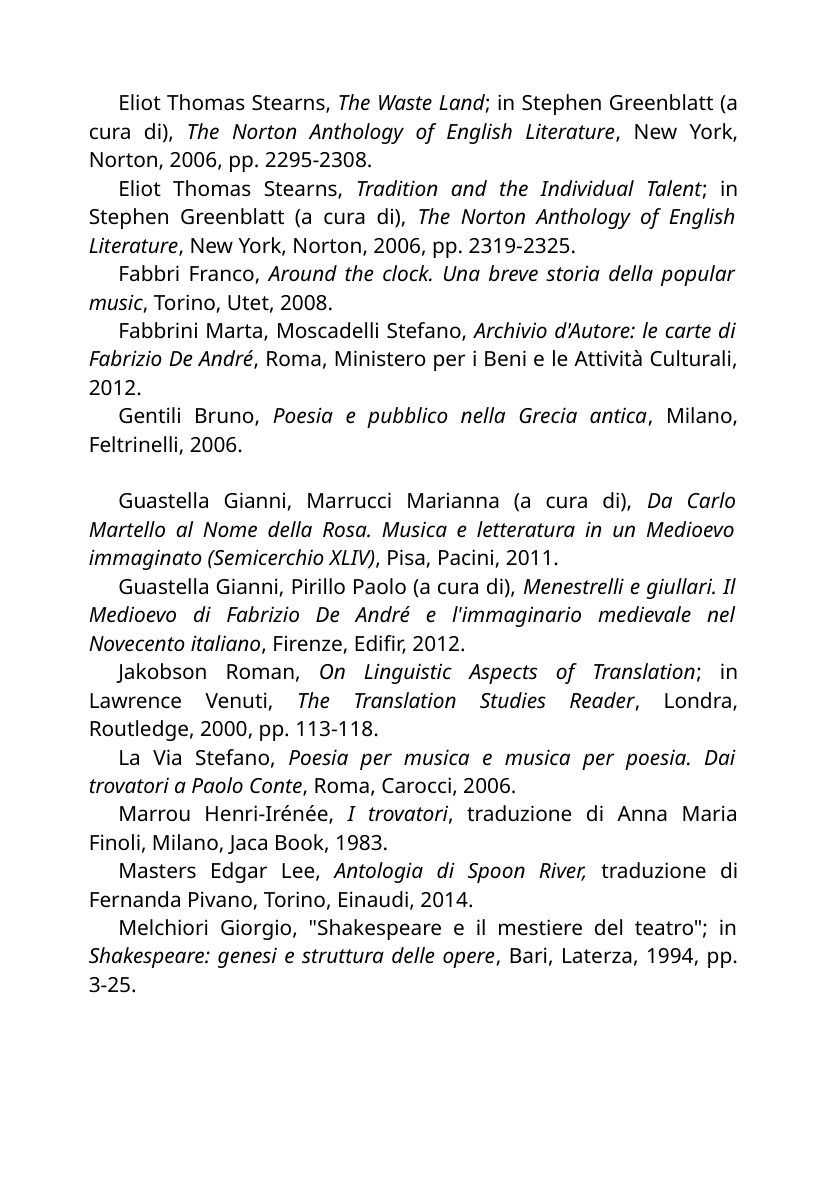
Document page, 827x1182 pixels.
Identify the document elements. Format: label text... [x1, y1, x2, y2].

text Guastella Gianni, Marrucci Marianna (a cura di), Da Carlo Martello al Nome della Rosa. Musica e letteratura in un Medioevo immaginato (Semicerchio XLIV), Pisa, Pacini, 2011. [88, 487, 738, 572]
text Guastella Gianni, Pirillo Paolo (a cura di), Menestrelli e giullari. Il Medioevo di Fabrizio De André e l'immaginario medievale nel Novecento italiano, Firenze, Edifir, 2012. [88, 572, 738, 657]
text Gentili Bruno, Poesia e pubblico nella Grecia antica, Milano, Feltrinelli, 2006. [88, 401, 738, 458]
text Eliot Thomas Stearns, Tradition and the Individual Talent; in Stephen Greenblatt (a cura di), The Norton Anthology of English Literature, New York, Norton, 2006, pp. 2319-2325. [88, 174, 738, 259]
text Masters Edgar Lee, Antologia di Spoon River, traduzione di Fernanda Pivano, Torino, Einaudi, 2014. [88, 856, 738, 913]
text Melchiori Giorgio, "Shakespeare e il mestiere del teatro"; in Shakespeare: genesi e struttura delle opere, Bari, Laterza, 1994, pp. 3-25. [88, 913, 738, 998]
text La Via Stefano, Poesia per musica e musica per poesia. Dai trovatori a Paolo Conte, Roma, Carocci, 2006. [88, 743, 738, 799]
text Marrou Henri-Irénée, I trovatori, traduzione di Anna Maria Finoli, Milano, Jaca Book, 1983. [88, 799, 738, 856]
text Eliot Thomas Stearns, The Waste Land; in Stephen Greenblatt (a cura di), The Norton Anthology of English Literature, New York, Norton, 2006, pp. 2295-2308. [88, 88, 738, 174]
text Fabbri Franco, Around the clock. Una breve storia della popular music, Torino, Utet, 2008. [88, 259, 738, 316]
text Jakobson Roman, On Linguistic Aspects of Translation; in Lawrence Venuti, The Translation Studies Reader, Londra, Routledge, 2000, pp. 113-118. [88, 657, 738, 743]
text Fabbrini Marta, Moscadelli Stefano, Archivio d'Autore: le carte di Fabrizio De André, Roma, Ministero per i Beni e le Attività Culturali, 2012. [88, 316, 738, 401]
